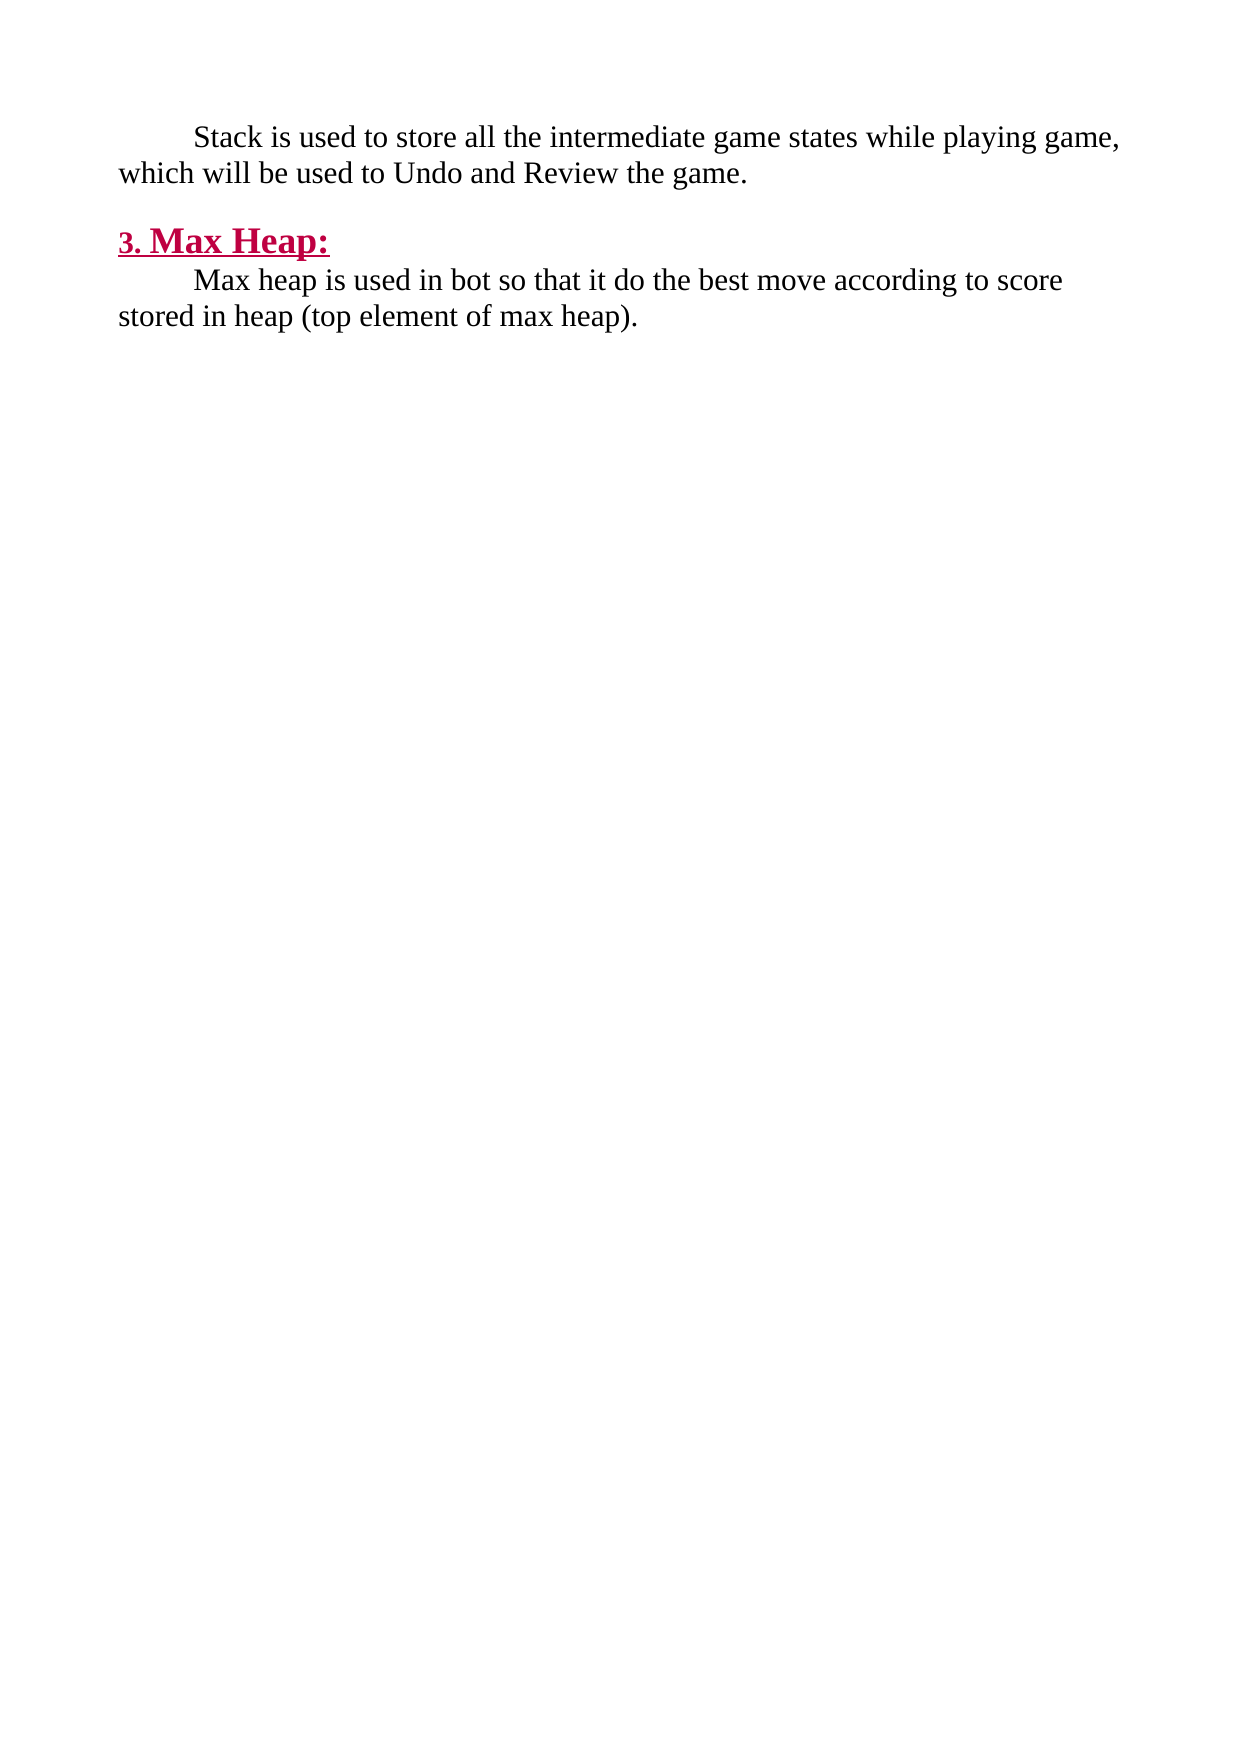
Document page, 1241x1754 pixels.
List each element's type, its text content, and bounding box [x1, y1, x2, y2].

text 3. Max Heap: [118, 218, 1122, 261]
text Max heap is used in bot so that it do the best move according to score stored in heap (top element of max heap). [118, 261, 1122, 333]
text Stack is used to store all the intermediate game states while playing game, which will be used to Undo and Review the game. [118, 118, 1122, 190]
